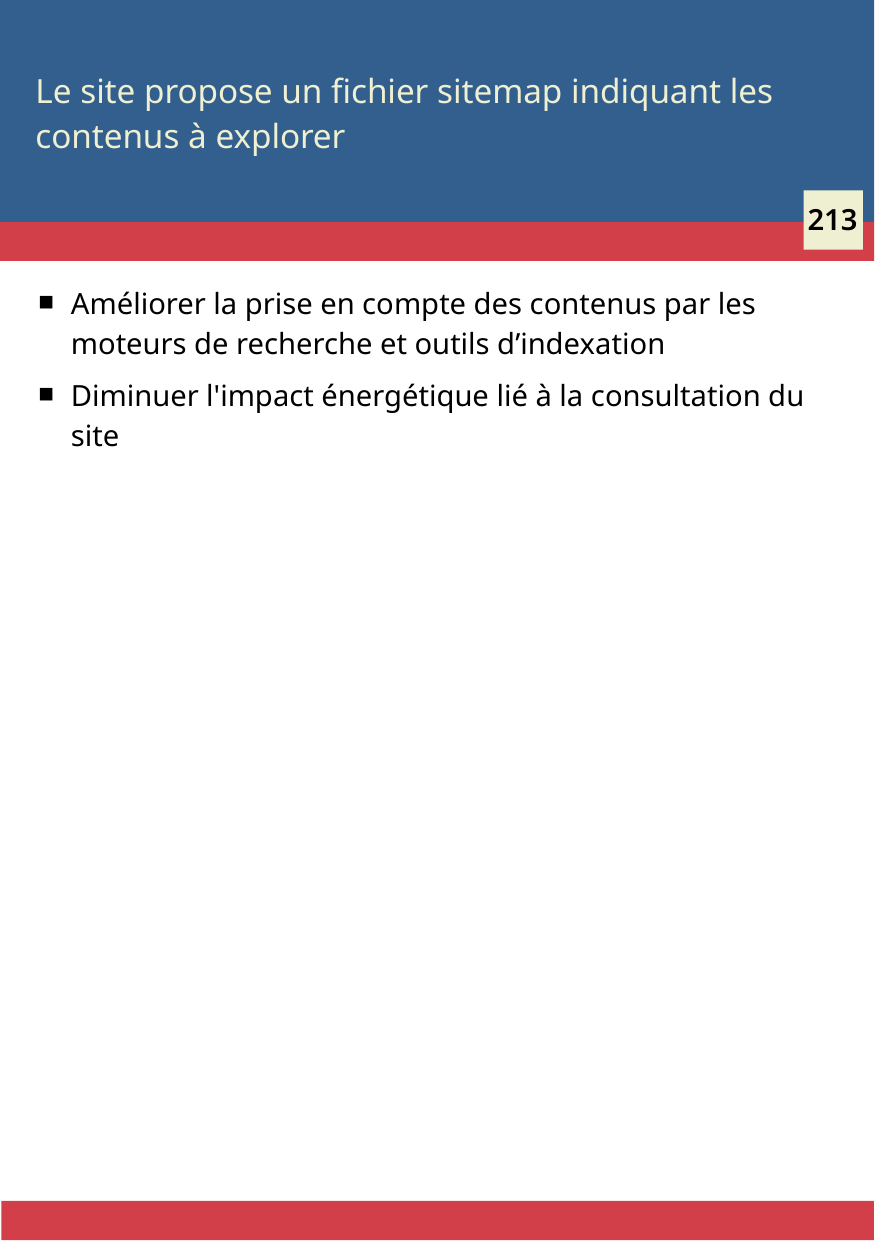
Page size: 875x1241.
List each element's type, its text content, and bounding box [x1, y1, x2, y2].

text_box 213 [803, 188, 863, 249]
list Améliorer la prise en compte des contenus par les moteurs de recherche et outils d’indexation Diminuer l'impact énergétique lié à la consultation du site [23, 283, 839, 1111]
title Le site propose un fichier sitemap indiquant les contenus à explorer [35, 13, 839, 213]
